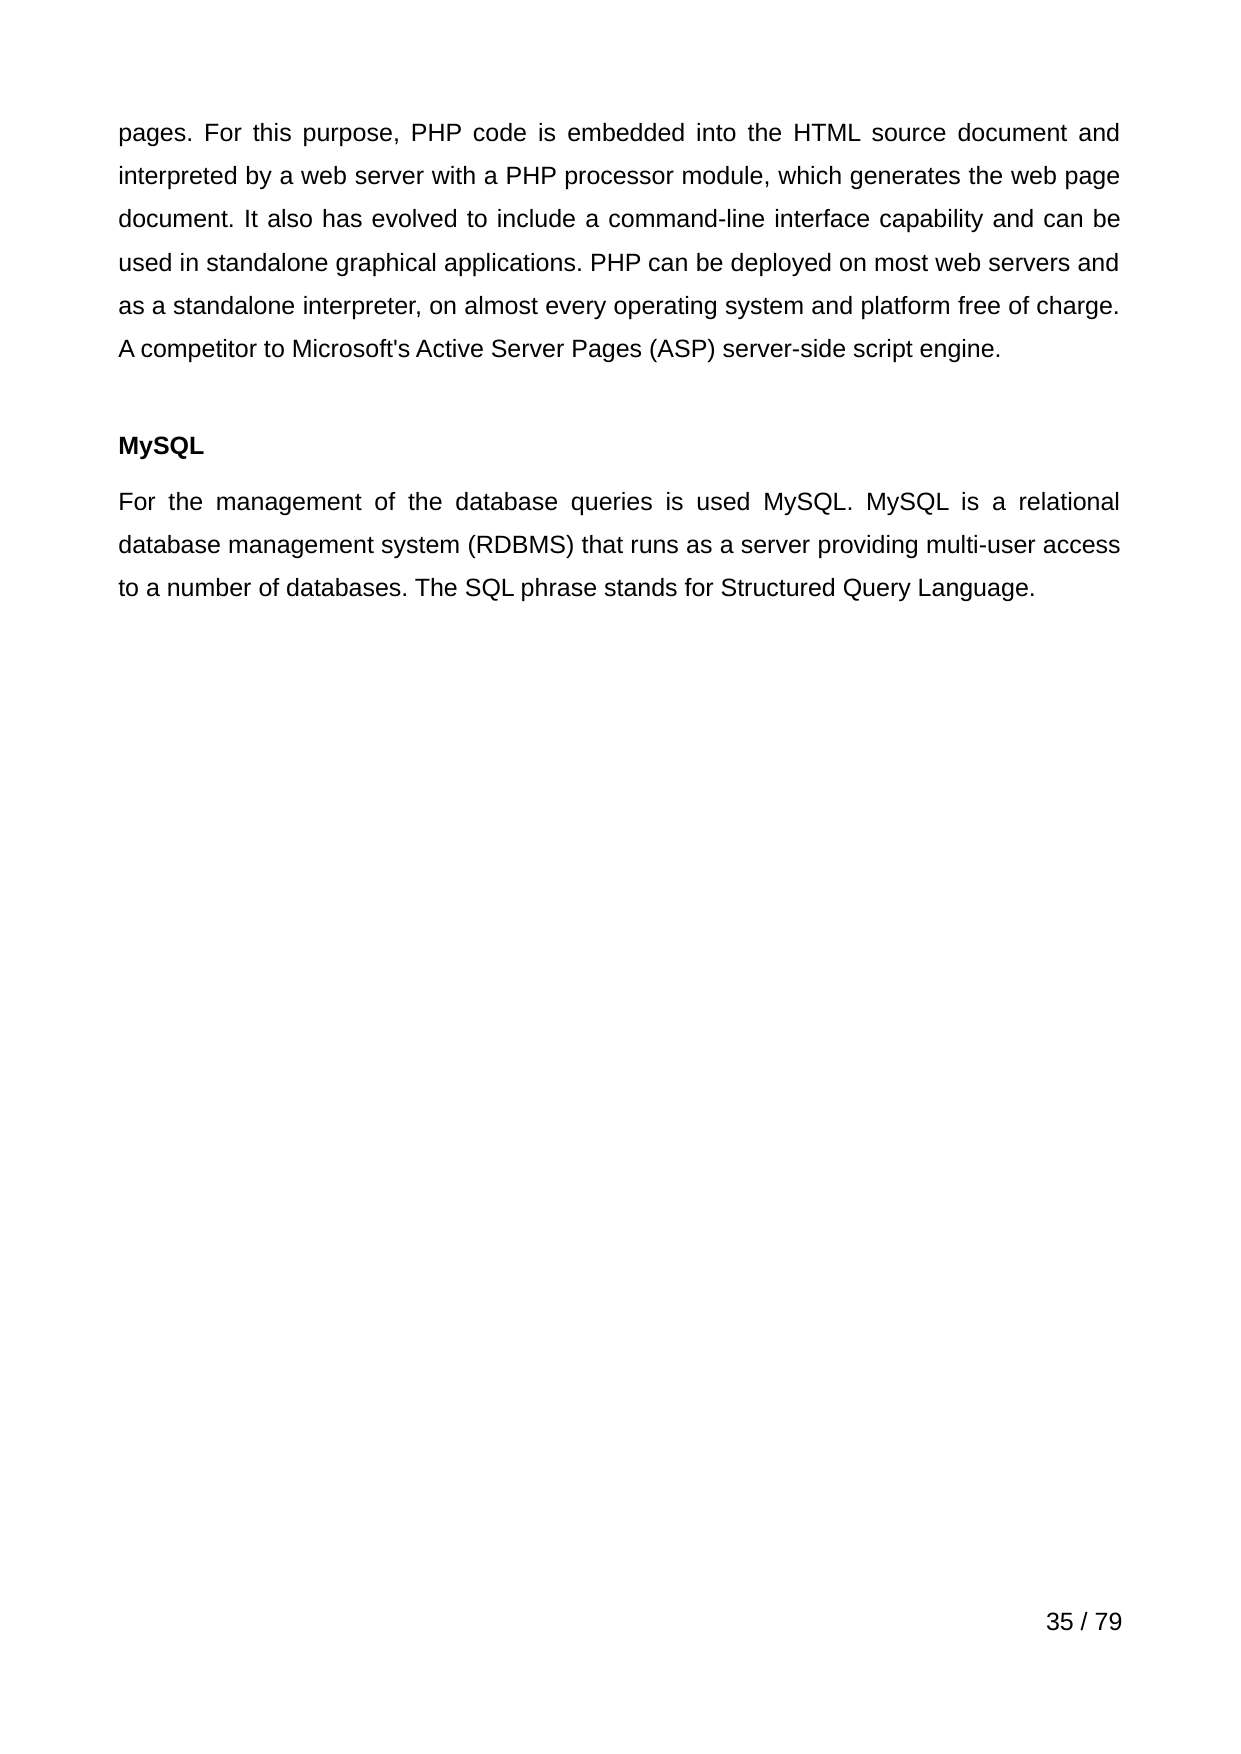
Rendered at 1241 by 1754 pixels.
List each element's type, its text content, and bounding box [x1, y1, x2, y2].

text pages. For this purpose, PHP code is embedded into the HTML source document and interpreted by a web server with a PHP processor module, which generates the web page document. It also has evolved to include a command-line interface capability and can be used in standalone graphical applications. PHP can be deployed on most web servers and as a standalone interpreter, on almost every operating system and platform free of charge. A competitor to Microsoft's Active Server Pages (ASP) server-side script engine. [118, 118, 1122, 362]
text For the management of the database queries is used MySQL. MySQL is a relational database management system (RDBMS) that runs as a server providing multi-user access to a number of databases. The SQL phrase stands for Structured Query Language. [118, 487, 1122, 602]
text MySQL [118, 431, 1122, 460]
